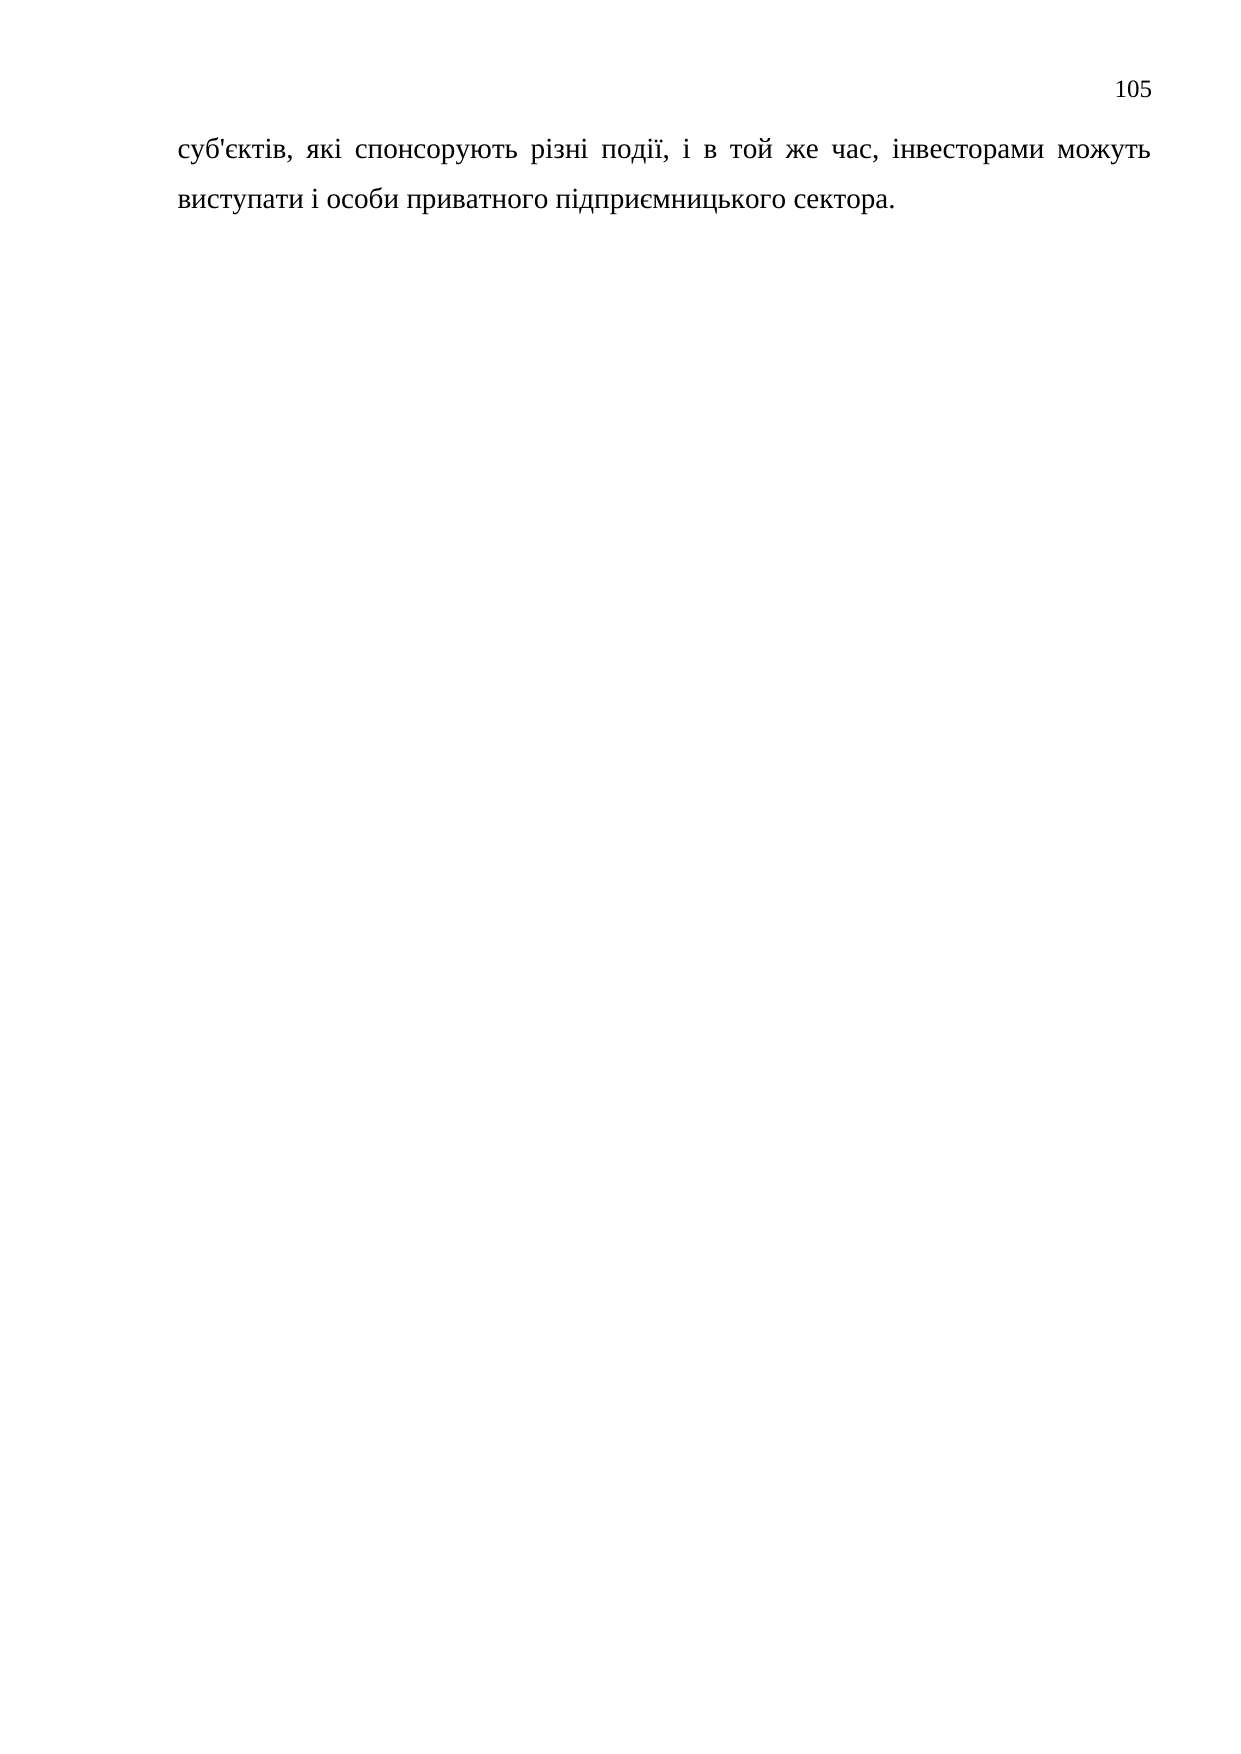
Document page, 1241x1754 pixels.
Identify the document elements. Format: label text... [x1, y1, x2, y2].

text суб'єктів, які спонсорують різні події, і в той же час, інвесторами можуть виступати і особи приватного підприємницького сектора. [177, 131, 1152, 215]
